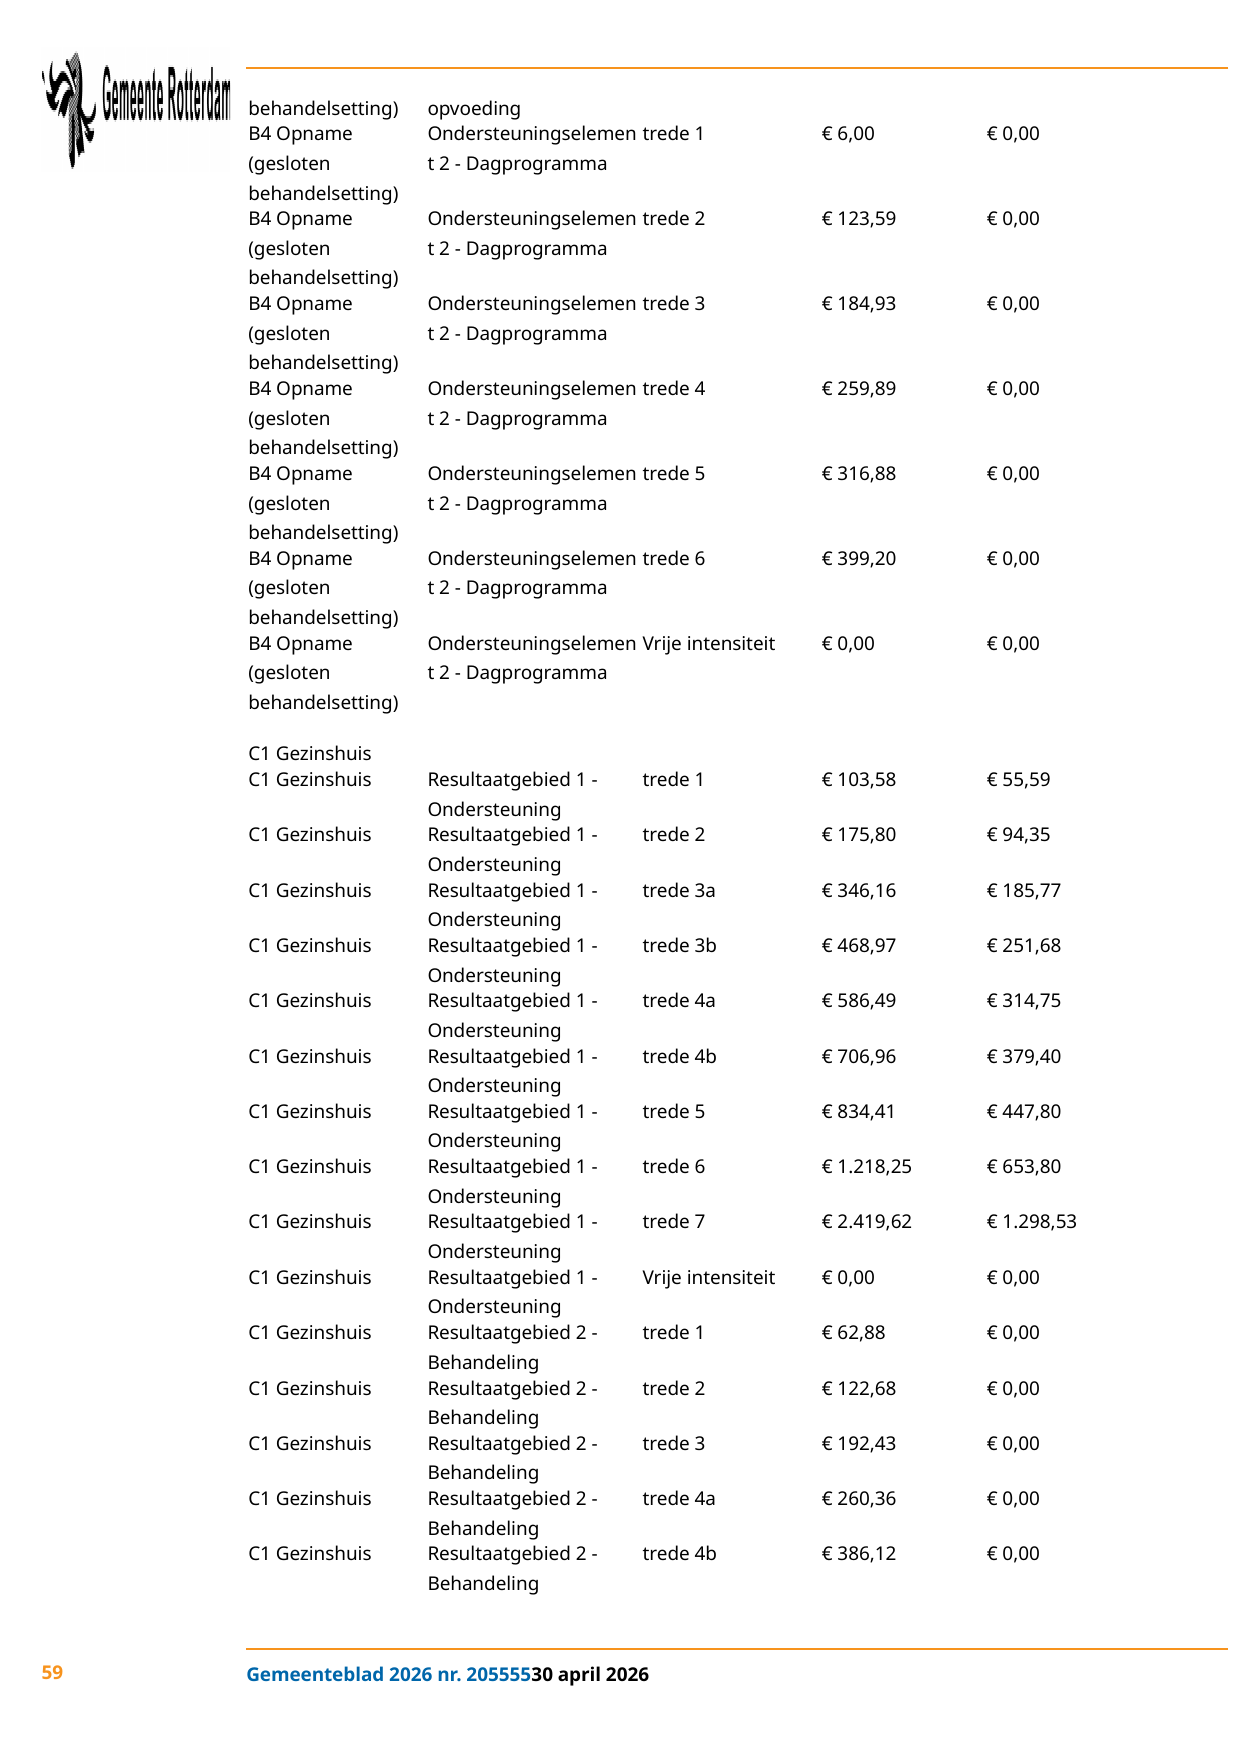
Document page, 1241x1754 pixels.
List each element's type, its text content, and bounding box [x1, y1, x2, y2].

table_cell € 175,80 [822, 822, 987, 877]
table_cell C1 Gezinshuis [248, 932, 427, 987]
table_cell behandelsetting) [248, 95, 427, 121]
table_cell € 0,00 [987, 1319, 1152, 1375]
table_cell Resultaatgebied 1 - Ondersteuning [427, 1264, 642, 1319]
table_cell € 0,00 [987, 290, 1152, 375]
table_cell € 62,88 [822, 1319, 987, 1375]
table_cell € 259,89 [822, 375, 987, 460]
table_cell trede 1 [643, 766, 822, 822]
table_cell C1 Gezinshuis [248, 988, 427, 1043]
table_cell Resultaatgebied 1 - Ondersteuning [427, 988, 642, 1043]
table_cell trede 3 [643, 290, 822, 375]
table_cell C1 Gezinshuis [248, 766, 427, 822]
table_cell trede 6 [643, 545, 822, 630]
table_cell C1 Gezinshuis [248, 1043, 427, 1098]
table_cell € 0,00 [987, 460, 1152, 545]
table_cell opvoeding [427, 95, 642, 121]
table_cell C1 Gezinshuis [248, 1375, 427, 1430]
table_cell Ondersteuningselement 2 - Dagprogramma [427, 630, 642, 715]
table_cell trede 3 [643, 1430, 822, 1485]
table_cell € 122,68 [822, 1375, 987, 1430]
table_cell Resultaatgebied 1 - Ondersteuning [427, 877, 642, 932]
table_cell € 251,68 [987, 932, 1152, 987]
table_cell Vrije intensiteit [643, 630, 822, 715]
table_cell Resultaatgebied 2 - Behandeling [427, 1319, 642, 1375]
table_cell € 1.218,25 [822, 1154, 987, 1209]
table_cell € 192,43 [822, 1430, 987, 1485]
table_cell B4 Opname (gesloten behandelsetting) [248, 205, 427, 290]
table_cell € 586,49 [822, 988, 987, 1043]
table_cell € 0,00 [822, 1264, 987, 1319]
table_cell € 653,80 [987, 1154, 1152, 1209]
table_cell € 0,00 [987, 545, 1152, 630]
table_cell trede 4b [643, 1043, 822, 1098]
table_cell trede 5 [643, 1098, 822, 1153]
table_cell € 2.419,62 [822, 1209, 987, 1264]
table_cell Resultaatgebied 1 - Ondersteuning [427, 1043, 642, 1098]
table_cell C1 Gezinshuis [248, 1154, 427, 1209]
table_cell Resultaatgebied 2 - Behandeling [427, 1375, 642, 1430]
table_cell Resultaatgebied 1 - Ondersteuning [427, 1154, 642, 1209]
table_cell € 399,20 [822, 545, 987, 630]
table_cell Resultaatgebied 1 - Ondersteuning [427, 766, 642, 822]
table_cell Ondersteuningselement 2 - Dagprogramma [427, 375, 642, 460]
table_cell trede 1 [643, 121, 822, 205]
table_cell Ondersteuningselement 2 - Dagprogramma [427, 205, 642, 290]
picture [41, 47, 231, 172]
table_cell Ondersteuningselement 2 - Dagprogramma [427, 290, 642, 375]
table_cell [987, 95, 1152, 121]
table_cell trede 3b [643, 932, 822, 987]
table_cell € 260,36 [822, 1485, 987, 1541]
table_cell B4 Opname (gesloten behandelsetting) [248, 460, 427, 545]
table_cell € 314,75 [987, 988, 1152, 1043]
table_cell € 0,00 [987, 205, 1152, 290]
table_cell B4 Opname (gesloten behandelsetting) [248, 121, 427, 205]
table_cell trede 4b [643, 1541, 822, 1596]
table_cell [987, 741, 1152, 766]
table_cell Ondersteuningselement 2 - Dagprogramma [427, 460, 642, 545]
table_cell [822, 715, 987, 741]
table_cell C1 Gezinshuis [248, 1264, 427, 1319]
table_cell € 0,00 [987, 1264, 1152, 1319]
table_cell € 123,59 [822, 205, 987, 290]
table_cell € 447,80 [987, 1098, 1152, 1153]
table_cell € 55,59 [987, 766, 1152, 822]
table_cell C1 Gezinshuis [248, 1485, 427, 1541]
table_cell [987, 715, 1152, 741]
table_cell Ondersteuningselement 2 - Dagprogramma [427, 545, 642, 630]
table_cell € 706,96 [822, 1043, 987, 1098]
table_cell € 6,00 [822, 121, 987, 205]
table_cell € 1.298,53 [987, 1209, 1152, 1264]
table_cell Resultaatgebied 1 - Ondersteuning [427, 1209, 642, 1264]
table_cell Resultaatgebied 1 - Ondersteuning [427, 1098, 642, 1153]
table_cell trede 4 [643, 375, 822, 460]
table_cell Resultaatgebied 2 - Behandeling [427, 1541, 642, 1596]
table_cell € 379,40 [987, 1043, 1152, 1098]
table_cell trede 2 [643, 205, 822, 290]
table_cell € 94,35 [987, 822, 1152, 877]
table_cell Ondersteuningselement 2 - Dagprogramma [427, 121, 642, 205]
table_cell Resultaatgebied 1 - Ondersteuning [427, 822, 642, 877]
table_cell C1 Gezinshuis [248, 1098, 427, 1153]
table_cell [822, 741, 987, 766]
table_cell € 184,93 [822, 290, 987, 375]
table_cell € 185,77 [987, 877, 1152, 932]
table_cell € 834,41 [822, 1098, 987, 1153]
table_cell € 0,00 [987, 1375, 1152, 1430]
table_cell C1 Gezinshuis [248, 822, 427, 877]
table_cell € 0,00 [987, 1541, 1152, 1596]
table_cell C1 Gezinshuis [248, 1541, 427, 1596]
table_cell trede 1 [643, 1319, 822, 1375]
table_cell trede 3a [643, 877, 822, 932]
table_cell Vrije intensiteit [643, 1264, 822, 1319]
table_cell Resultaatgebied 2 - Behandeling [427, 1485, 642, 1541]
table_cell € 468,97 [822, 932, 987, 987]
table_cell € 346,16 [822, 877, 987, 932]
table_cell € 386,12 [822, 1541, 987, 1596]
table_cell trede 2 [643, 1375, 822, 1430]
table_cell [248, 715, 822, 741]
table_cell [643, 95, 822, 121]
table_cell trede 4a [643, 1485, 822, 1541]
table_cell B4 Opname (gesloten behandelsetting) [248, 545, 427, 630]
table_cell € 0,00 [987, 1430, 1152, 1485]
table_cell € 0,00 [987, 630, 1152, 715]
table_cell C1 Gezinshuis [248, 1209, 427, 1264]
table_cell € 0,00 [987, 121, 1152, 205]
table_cell C1 Gezinshuis [248, 1319, 427, 1375]
table_cell B4 Opname (gesloten behandelsetting) [248, 375, 427, 460]
table_cell [822, 95, 987, 121]
table_cell € 0,00 [987, 375, 1152, 460]
table_cell trede 6 [643, 1154, 822, 1209]
table_cell € 0,00 [987, 1485, 1152, 1541]
table_cell trede 7 [643, 1209, 822, 1264]
table_cell € 316,88 [822, 460, 987, 545]
table_cell € 0,00 [822, 630, 987, 715]
table_cell trede 2 [643, 822, 822, 877]
table_cell C1 Gezinshuis [248, 741, 822, 766]
table_cell Resultaatgebied 2 - Behandeling [427, 1430, 642, 1485]
table_cell trede 4a [643, 988, 822, 1043]
table_cell trede 5 [643, 460, 822, 545]
table_cell C1 Gezinshuis [248, 1430, 427, 1485]
table_cell B4 Opname (gesloten behandelsetting) [248, 630, 427, 715]
table_cell Resultaatgebied 1 - Ondersteuning [427, 932, 642, 987]
table_cell € 103,58 [822, 766, 987, 822]
table_cell C1 Gezinshuis [248, 877, 427, 932]
table_cell B4 Opname (gesloten behandelsetting) [248, 290, 427, 375]
